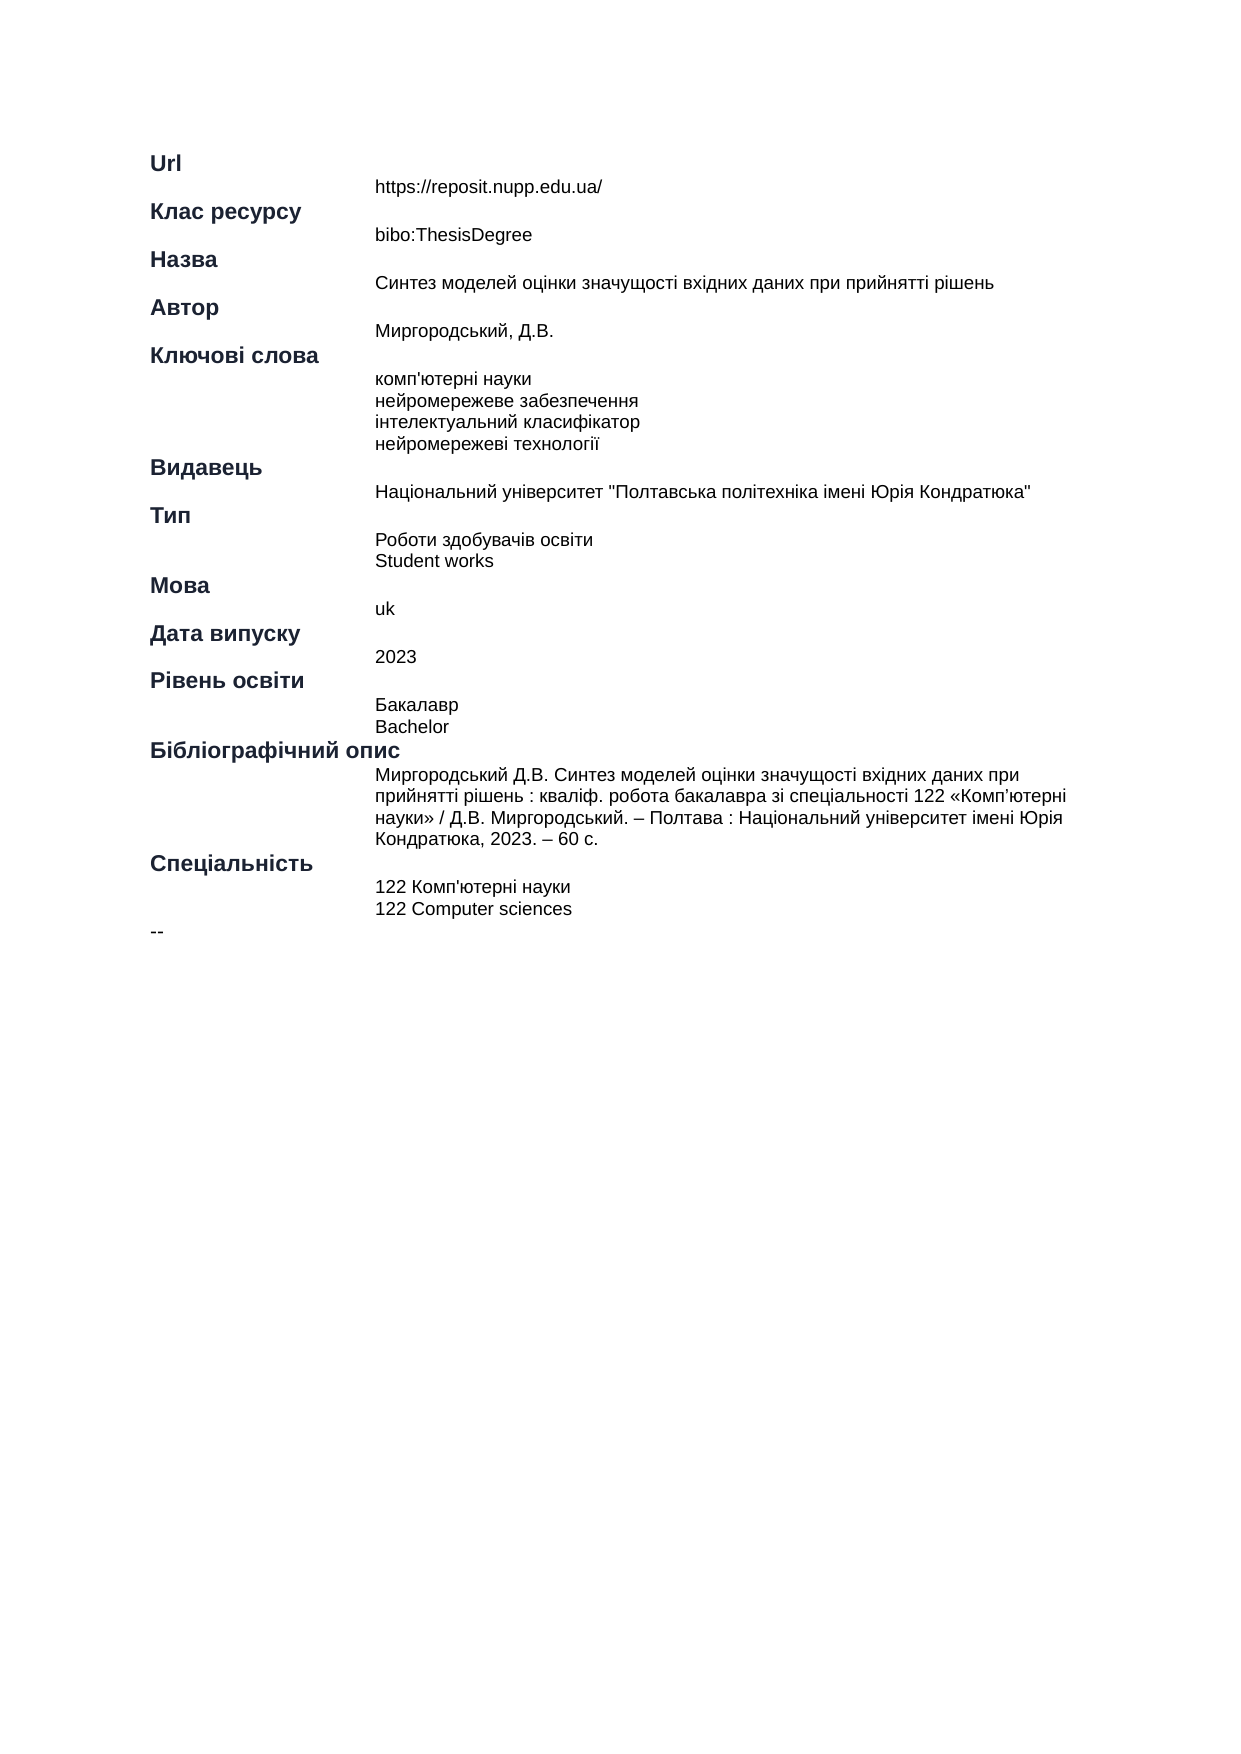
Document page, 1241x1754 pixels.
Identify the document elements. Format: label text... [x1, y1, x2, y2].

text Автор [150, 294, 1090, 320]
text Бакалавр [375, 694, 1090, 715]
text 2023 [375, 646, 1090, 667]
text Дата випуску [150, 619, 1090, 646]
text Миргородський Д.В. Синтез моделей оцінки значущості вхідних даних при прийнятті рішень : кваліф. робота бакалавра зі спеціальності 122 «Комп’ютерні науки» / Д.В. Миргородський. – Полтава : Національний університет імені Юрія Кондратюка, 2023. – 60 с. [375, 763, 1090, 849]
text Роботи здобувачів освіти [375, 528, 1090, 550]
text bibo:ThesisDegree [375, 224, 1090, 246]
text нейромережеві технології [375, 433, 1090, 454]
text Назва [150, 246, 1090, 272]
text 122 Computer sciences [375, 897, 1090, 919]
text Видавець [150, 454, 1090, 481]
text uk [375, 598, 1090, 619]
text 122 Комп'ютерні науки [375, 876, 1090, 897]
text Синтез моделей оцінки значущості вхідних даних при прийнятті рішень [375, 272, 1090, 294]
text https://reposit.nupp.edu.ua/ [375, 176, 1090, 198]
text Тип [150, 502, 1090, 528]
text Мова [150, 572, 1090, 598]
text Бібліографічний опис [150, 737, 1090, 763]
text Національний університет "Полтавська політехніка імені Юрія Кондратюка" [375, 481, 1090, 502]
text Student works [375, 550, 1090, 572]
text Миргородський, Д.В. [375, 320, 1090, 342]
text Url [150, 150, 1090, 176]
text Спеціальність [150, 849, 1090, 876]
text Bachelor [375, 715, 1090, 737]
text нейромережеве забезпечення [375, 389, 1090, 411]
text Ключові слова [150, 342, 1090, 368]
text -- [150, 919, 1090, 943]
text інтелектуальний класифікатор [375, 411, 1090, 433]
text Клас ресурсу [150, 198, 1090, 224]
text комп'ютерні науки [375, 368, 1090, 389]
text Рівень освіти [150, 667, 1090, 694]
